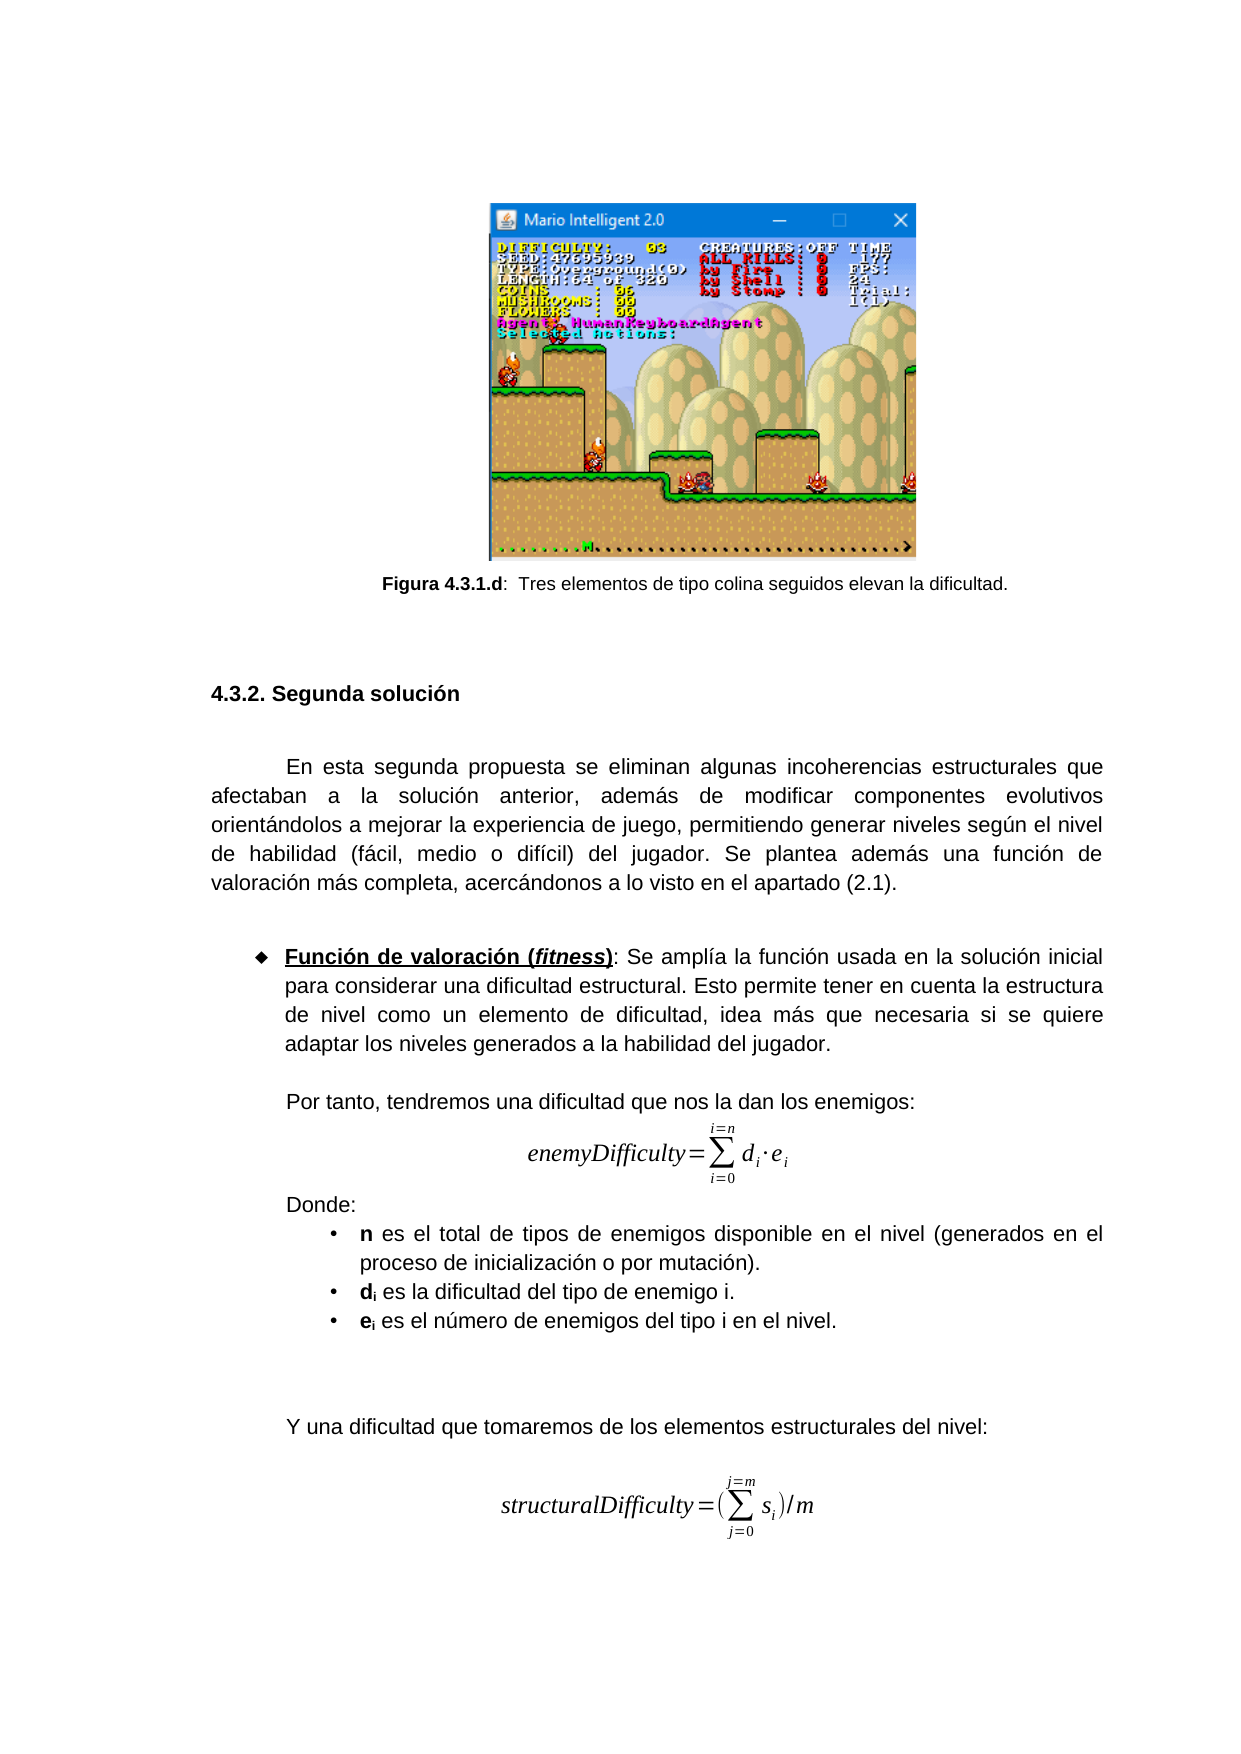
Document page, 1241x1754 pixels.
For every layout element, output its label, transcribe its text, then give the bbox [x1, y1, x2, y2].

text 4.3.2. Segunda solución [136, 681, 1104, 706]
text Por tanto, tendremos una dificultad que nos la dan los enemigos: [136, 1089, 1104, 1114]
text Y una dificultad que tomaremos de los elementos estructurales del nivel: [136, 1414, 1104, 1439]
list n es el total de tipos de enemigos disponible en el nivel (generados en el proceso de inicialización o por mutación). [330, 1221, 1104, 1275]
list Función de valoración (fitness): Se amplía la función usada en la solución inicial para considerar una dificultad estructural. Esto permite tener en cuenta la estructura de nivel como un elemento de dificultad, idea más que necesaria si se quiere adaptar los niveles generados a la habilidad del jugador. [255, 944, 1104, 1056]
list di es la dificultad del tipo de enemigo i. [330, 1279, 1104, 1304]
text En esta segunda propuesta se eliminan algunas incoherencias estructurales que afectaban a la solución anterior, además de modificar componentes evolutivos orientándolos a mejorar la experiencia de juego, permitiendo generar niveles según el nivel de habilidad (fácil, medio o difícil) del jugador. Se plantea además una función de valoración más completa, acercándonos a lo visto en el apartado (2.1). [211, 754, 1104, 895]
text Figura 4.3.1.d: Tres elementos de tipo colina seguidos elevan la dificultad. [136, 573, 1104, 594]
list ei es el número de enemigos del tipo i en el nivel. [330, 1308, 1104, 1333]
text Donde: [211, 1192, 1104, 1217]
